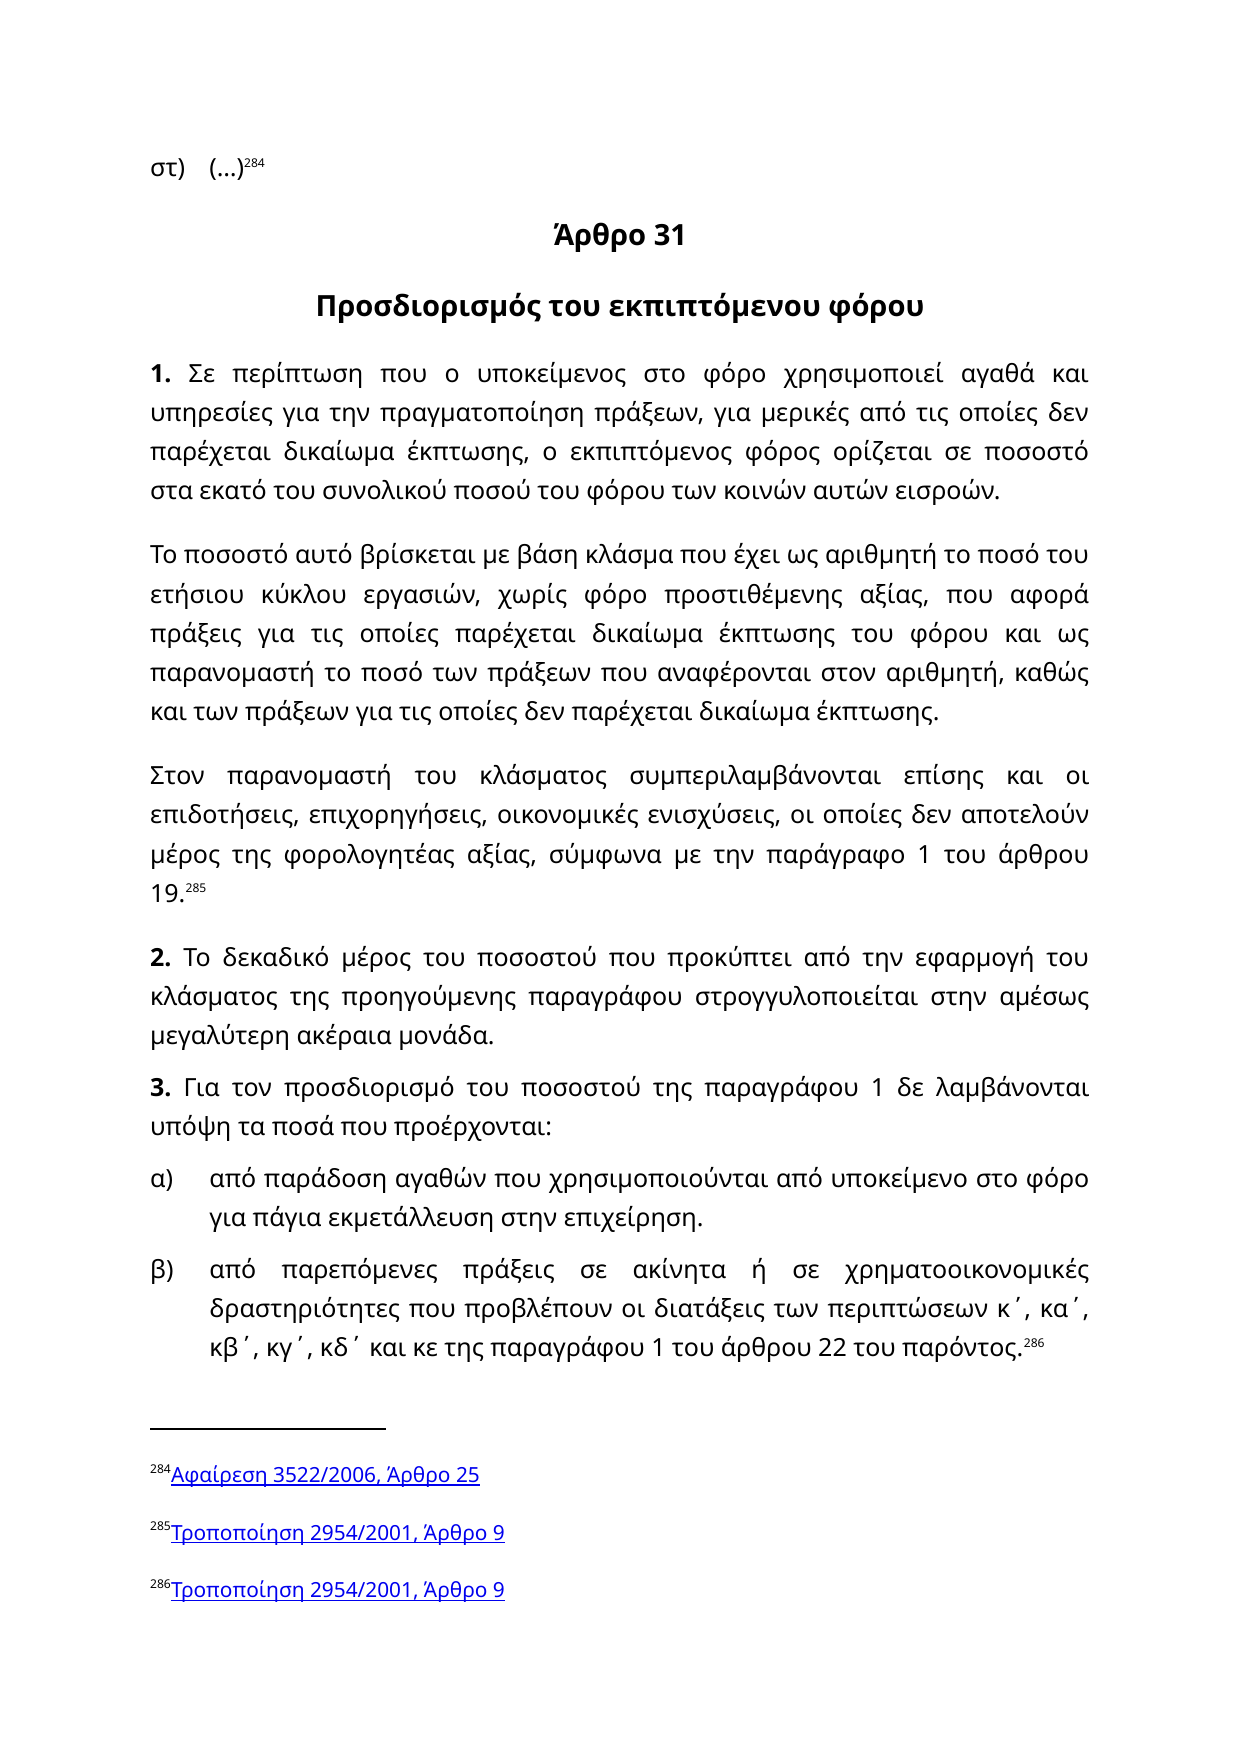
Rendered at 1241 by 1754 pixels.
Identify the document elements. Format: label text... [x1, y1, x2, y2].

text 2. Το δεκαδικό μέρος του ποσοστού που προκύπτει από την εφαρμογή του κλάσματος της προηγούμενης παραγράφου στρογγυλοποιείται στην αμέσως μεγαλύτερη ακέραια μονάδα. [150, 939, 1090, 1052]
subtitle Άρθρο 31 [150, 214, 1090, 254]
text Στον παρανομαστή του κλάσματος συμπεριλαμβάνονται επίσης και οι επιδοτήσεις, επιχορηγήσεις, οικονομικές ενισχύσεις, οι οποίες δεν αποτελούν μέρος της φορολογητέας αξίας, σύμφωνα με την παράγραφο 1 του άρθρου 19. [150, 758, 1090, 909]
text 3. Για τον προσδιορισμό του ποσοστού της παραγράφου 1 δε λαμβάνονται υπόψη τα ποσά που προέρχονται: [150, 1069, 1090, 1143]
text 1. Σε περίπτωση που ο υποκείμενος στο φόρο χρησιμοποιεί αγαθά και υπηρεσίες για την πραγματοποίηση πράξεων, για μερικές από τις οποίες δεν παρέχεται δικαίωμα έκπτωσης, ο εκπιπτόμενος φόρος ορίζεται σε ποσοστό στα εκατό του συνολικού ποσού του φόρου των κοινών αυτών εισροών. [150, 355, 1090, 507]
list α) από παράδοση αγαθών που χρησιμοποιούνται από υποκείμενο στο φόρο για πάγια εκμετάλλευση στην επιχείρηση. [150, 1160, 1090, 1234]
text Τροποποίηση 2954/2001, Άρθρο 9 [150, 1518, 1090, 1546]
subtitle Προσδιορισμός του εκπιπτόμενου φόρου [150, 285, 1090, 324]
list στ) (…) [150, 150, 1090, 184]
list β) από παρεπόμενες πράξεις σε ακίνητα ή σε χρηματοοικονομικές δραστηριότητες που προβλέπουν οι διατάξεις των περιπτώσεων κ΄, κα΄, κβ΄, κγ΄, κδ΄ και κε της παραγράφου 1 του άρθρου 22 του παρόντος. [150, 1251, 1090, 1364]
text Αφαίρεση 3522/2006, Άρθρο 25 [150, 1460, 1090, 1489]
text Τροποποίηση 2954/2001, Άρθρο 9 [150, 1576, 1090, 1604]
text Το ποσοστό αυτό βρίσκεται με βάση κλάσμα που έχει ως αριθμητή το ποσό του ετήσιου κύκλου εργασιών, χωρίς φόρο προστιθέμενης αξίας, που αφορά πράξεις για τις οποίες παρέχεται δικαίωμα έκπτωσης του φόρου και ως παρανομαστή το ποσό των πράξεων που αναφέρονται στον αριθμητή, καθώς και των πράξεων για τις οποίες δεν παρέχεται δικαίωμα έκπτωσης. [150, 537, 1090, 728]
